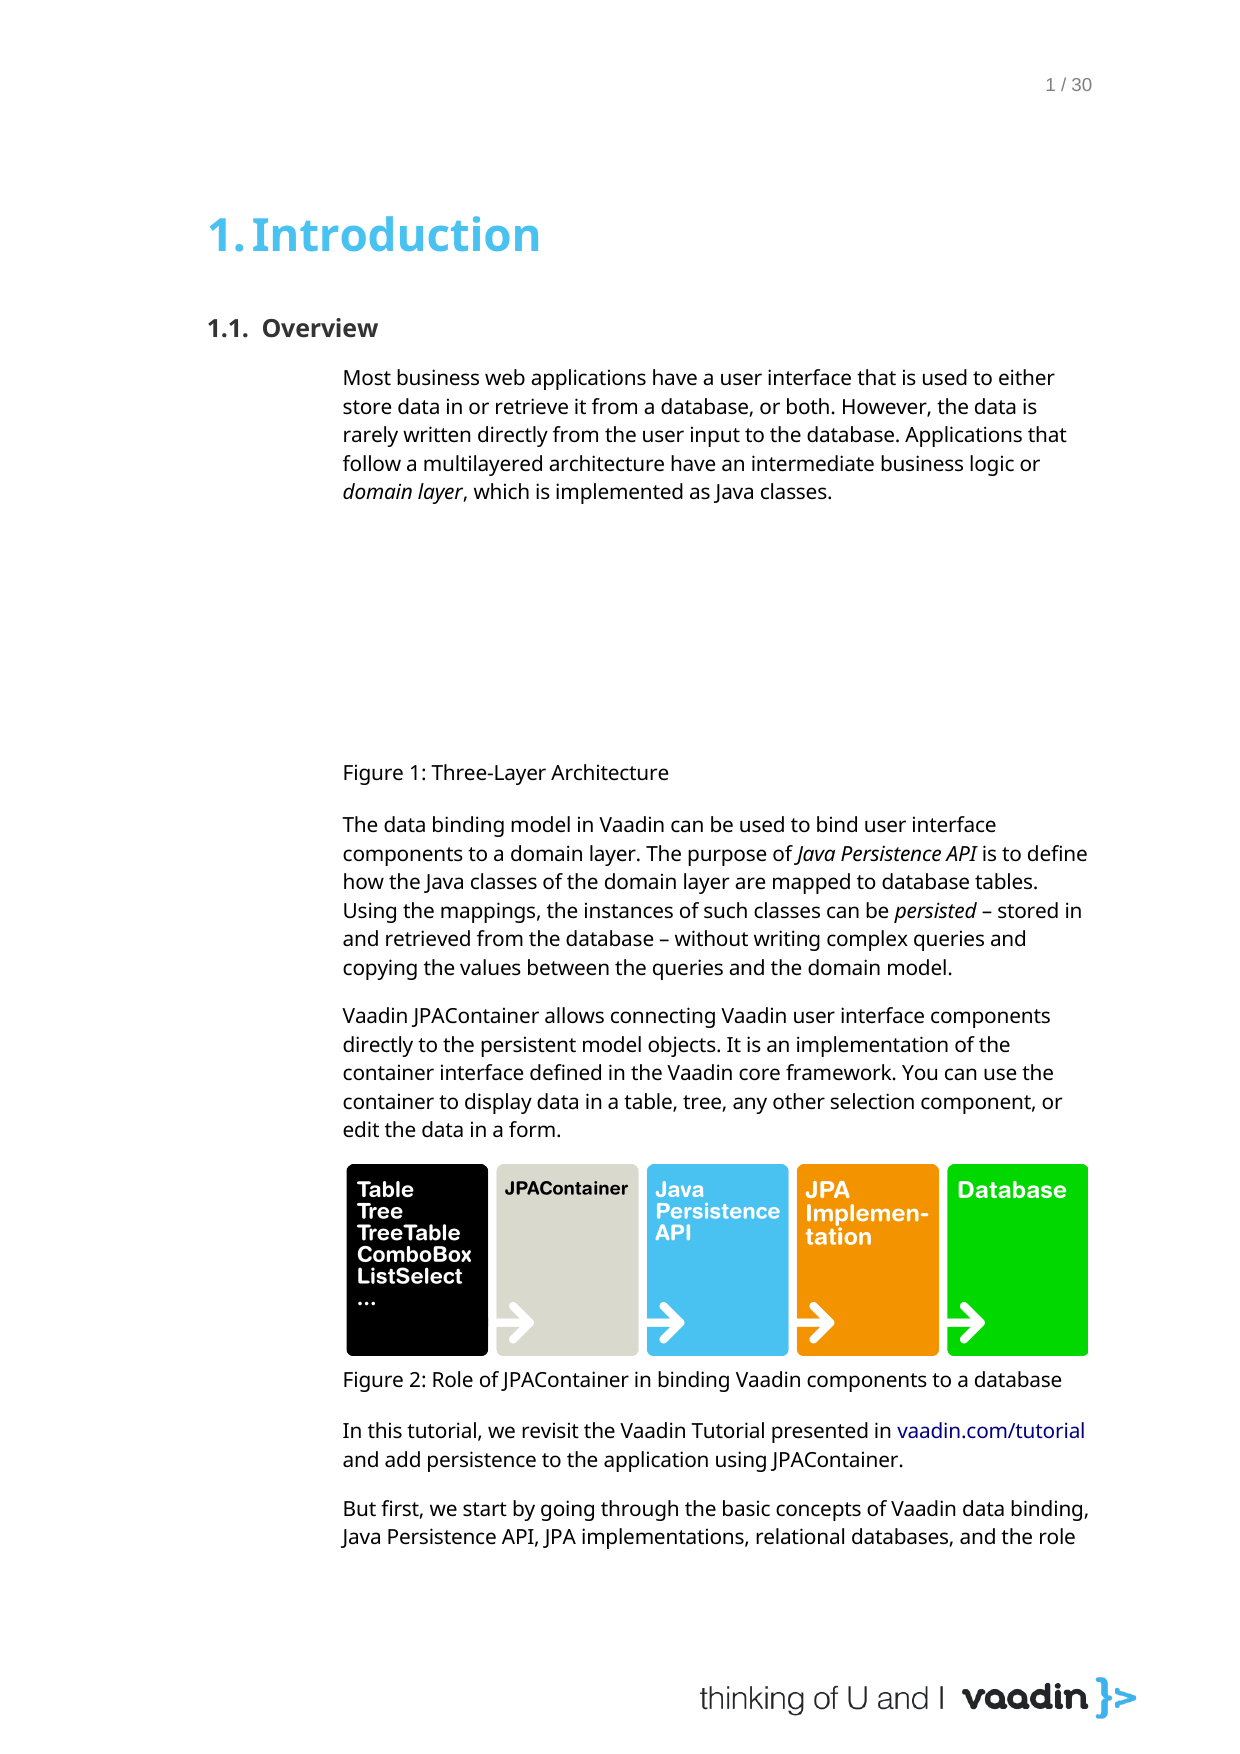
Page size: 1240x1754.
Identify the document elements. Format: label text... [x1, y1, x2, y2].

text The data binding model in Vaadin can be used to bind user interface components to a domain layer. The purpose of Java Persistence API is to define how the Java classes of the domain layer are mapped to database tables. Using the mappings, the instances of such classes can be persisted – stored in and retrieved from the database – without writing complex queries and copying the values between the queries and the domain model. [342, 810, 1092, 981]
picture [699, 1673, 1139, 1721]
subtitle Overview [207, 311, 1092, 345]
text Figure 1: Three-Layer Architecture [342, 758, 1092, 787]
text Figure 2: Role of JPAContainer in binding Vaadin components to a database [342, 1365, 1092, 1393]
picture [346, 1164, 1088, 1356]
text Vaadin JPAContainer allows connecting Vaadin user interface components directly to the persistent model objects. It is an implementation of the container interface defined in the Vaadin core framework. You can use the container to display data in a table, tree, any other selection component, or edit the data in a form. [342, 1002, 1092, 1144]
subtitle Introduction [207, 202, 1092, 264]
text But first, we start by going through the basic concepts of Vaadin data binding, Java Persistence API, JPA implementations, relational databases, and the role [342, 1494, 1092, 1551]
text Most business web applications have a user interface that is used to either store data in or retrieve it from a database, or both. However, the data is rarely written directly from the user input to the database. Applications that follow a multilayered architecture have an intermediate business logic or domain layer, which is implemented as Java classes. [342, 363, 1092, 506]
text In this tutorial, we revisit the Vaadin Tutorial presented in vaadin.com/tutorial and add persistence to the application using JPAContainer. [342, 1417, 1092, 1473]
